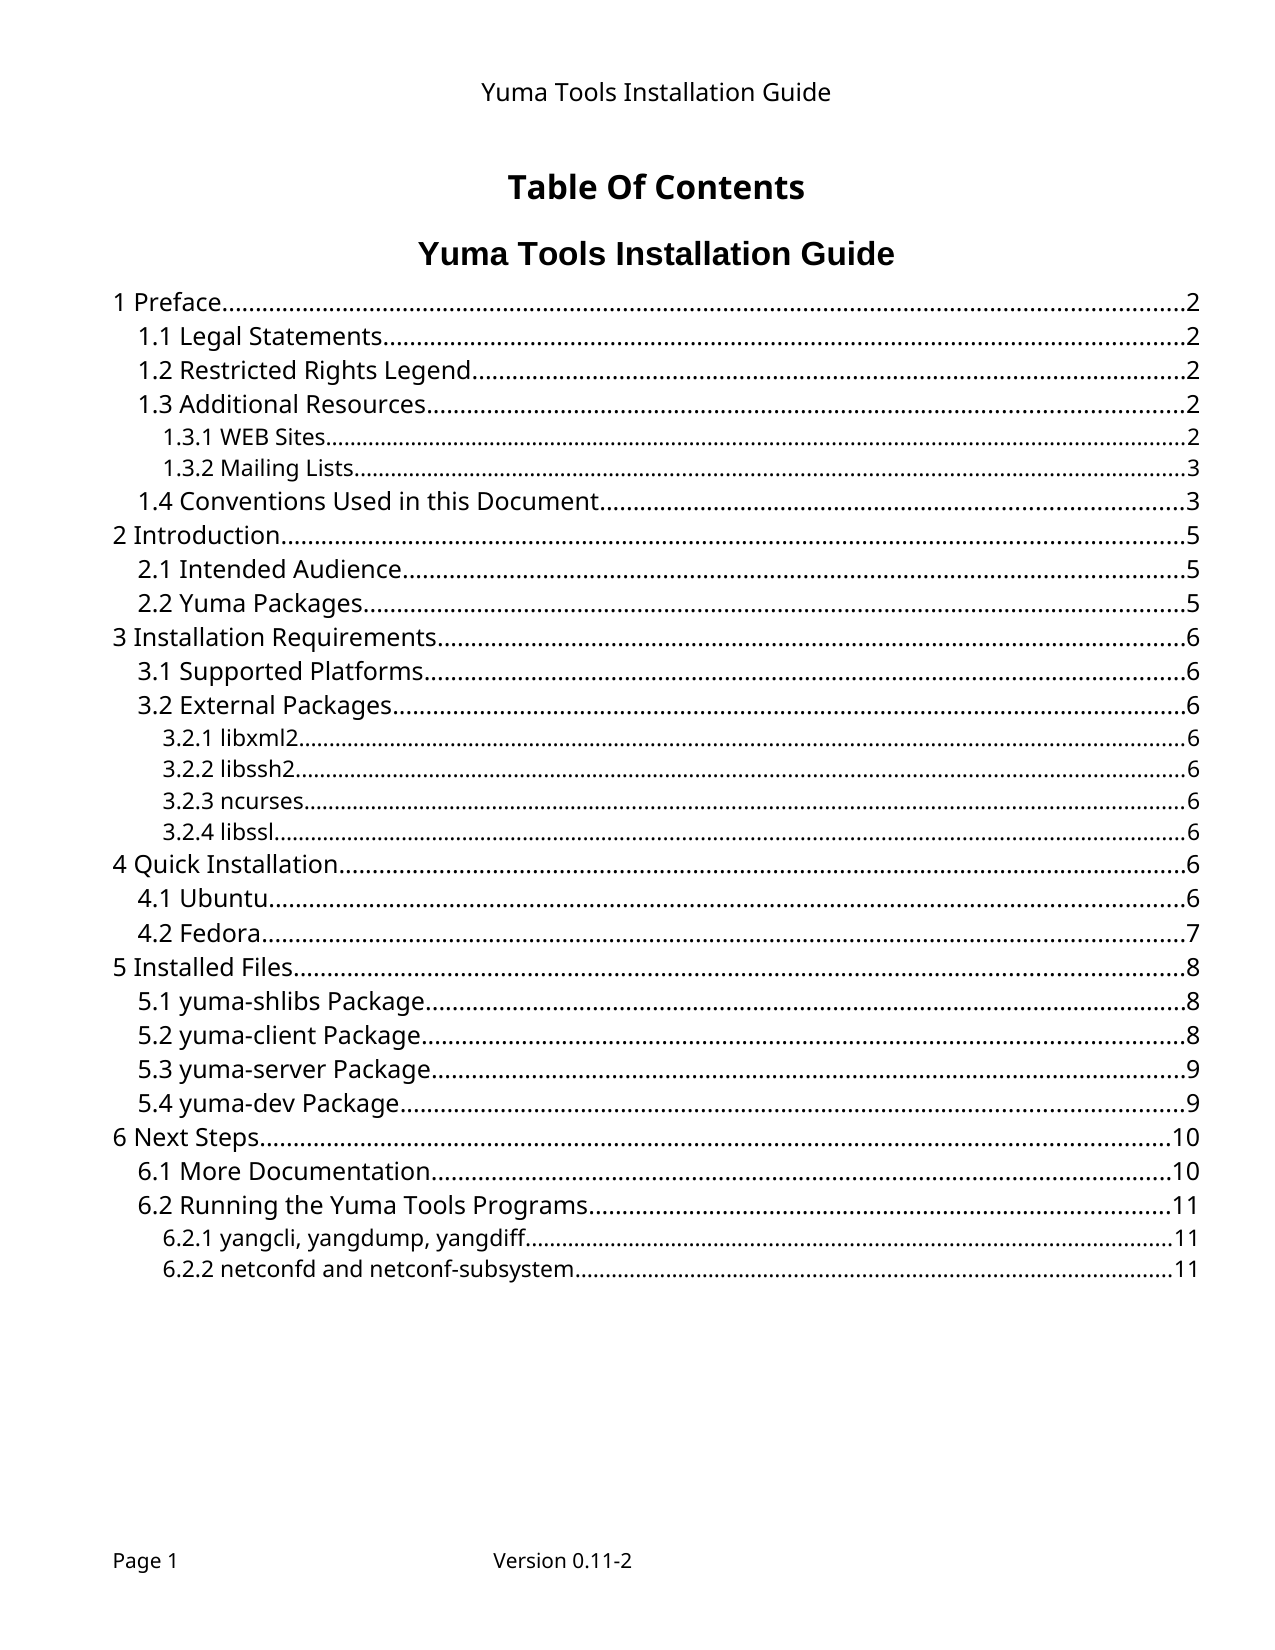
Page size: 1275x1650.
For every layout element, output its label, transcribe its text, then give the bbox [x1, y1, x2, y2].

title Table Of Contents [112, 163, 1200, 209]
text 5.1 yuma-shlibs Package 8 [137, 983, 1200, 1017]
text 2.2 Yuma Packages 5 [137, 586, 1200, 620]
text 4 Quick Installation 6 [112, 847, 1200, 881]
text 4.1 Ubuntu 6 [137, 881, 1200, 915]
text 1.3.1 WEB Sites 2 [162, 421, 1200, 452]
text 2 Introduction 5 [112, 518, 1200, 552]
text 6.2.1 yangcli, yangdump, yangdiff 11 [162, 1222, 1200, 1253]
text 3.2.4 libssl 6 [162, 816, 1200, 847]
text 3.2.3 ncurses 6 [162, 784, 1200, 816]
text 5.3 yuma-server Package 9 [137, 1051, 1200, 1086]
text 1.2 Restricted Rights Legend 2 [137, 353, 1200, 387]
text 6 Next Steps 10 [112, 1119, 1200, 1154]
text 1 Preface 2 [112, 285, 1200, 319]
text 5.2 yuma-client Package 8 [137, 1017, 1200, 1051]
text 1.4 Conventions Used in this Document 3 [137, 484, 1200, 518]
text 5 Installed Files 8 [112, 949, 1200, 983]
text 3.2.1 libxml2 6 [162, 722, 1200, 753]
text 3.1 Supported Platforms 6 [137, 654, 1200, 688]
text 3 Installation Requirements 6 [112, 620, 1200, 654]
text 3.2 External Packages 6 [137, 688, 1200, 722]
text 6.2.2 netconfd and netconf-subsystem 11 [162, 1253, 1200, 1284]
text 2.1 Intended Audience 5 [137, 552, 1200, 586]
text 6.1 More Documentation 10 [137, 1154, 1200, 1188]
text 1.1 Legal Statements 2 [137, 319, 1200, 353]
text 5.4 yuma-dev Package 9 [137, 1086, 1200, 1119]
text 4.2 Fedora 7 [137, 915, 1200, 949]
text 6.2 Running the Yuma Tools Programs 11 [137, 1188, 1200, 1222]
subtitle Yuma Tools Installation Guide [112, 234, 1200, 272]
text 1.3.2 Mailing Lists 3 [162, 452, 1200, 484]
text 3.2.2 libssh2 6 [162, 753, 1200, 784]
text 1.3 Additional Resources 2 [137, 387, 1200, 421]
